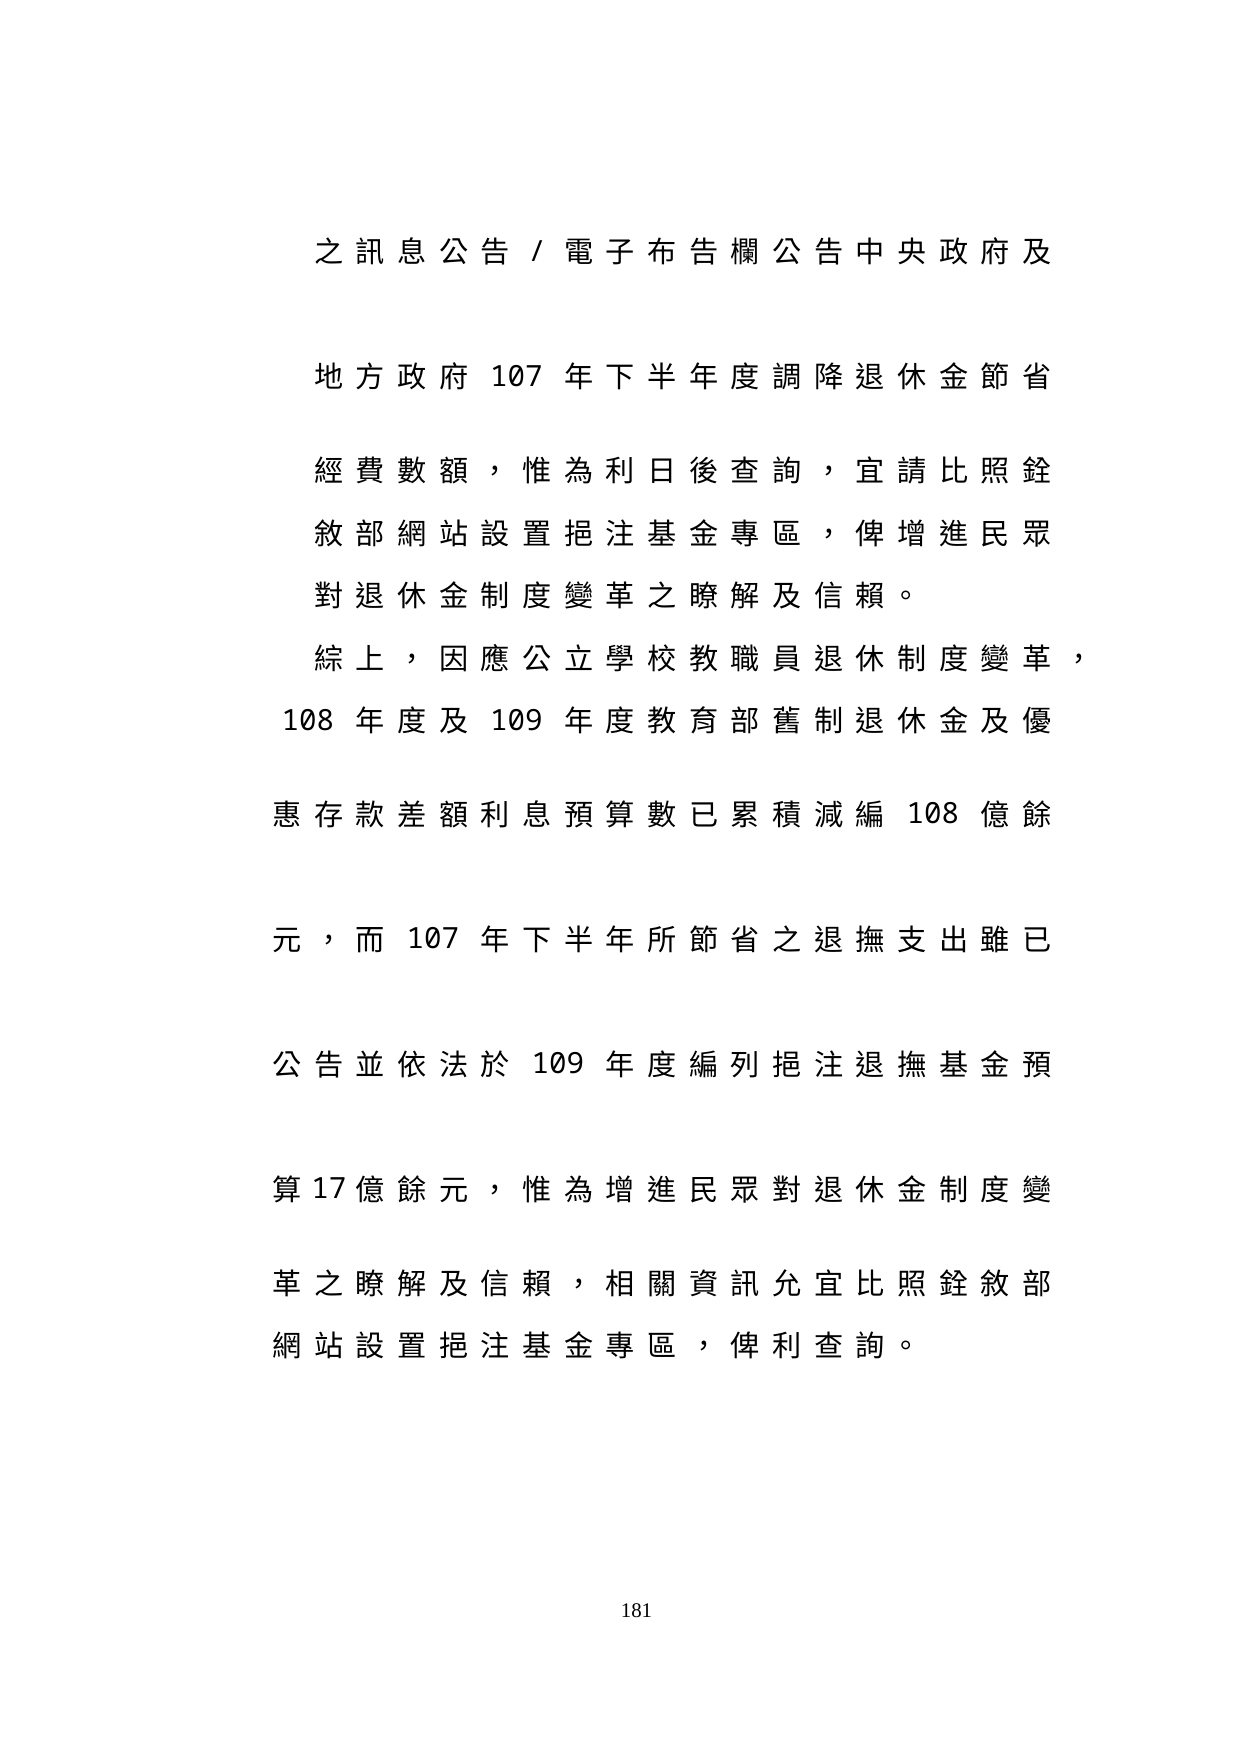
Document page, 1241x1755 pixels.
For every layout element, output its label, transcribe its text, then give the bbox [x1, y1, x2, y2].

text 之訊息公告/電子布告欄公告中央政府及地方政府107年下半年度調降退休金節省經費數額，惟為利日後查詢，宜請比照銓敘部網站設置挹注基金專區，俾增進民眾對退休金制度變革之瞭解及信賴。 [271, 177, 1058, 615]
text 綜上，因應公立學校教職員退休制度變革，108年度及109年度教育部舊制退休金及優惠存款差額利息預算數已累積減編108億餘元，而107年下半年所節省之退撫支出雖已公告並依法於109年度編列挹注退撫基金預算17億餘元，惟為增進民眾對退休金制度變革之瞭解及信賴，相關資訊允宜比照銓敘部網站設置挹注基金專區，俾利查詢。 [242, 615, 1058, 1365]
